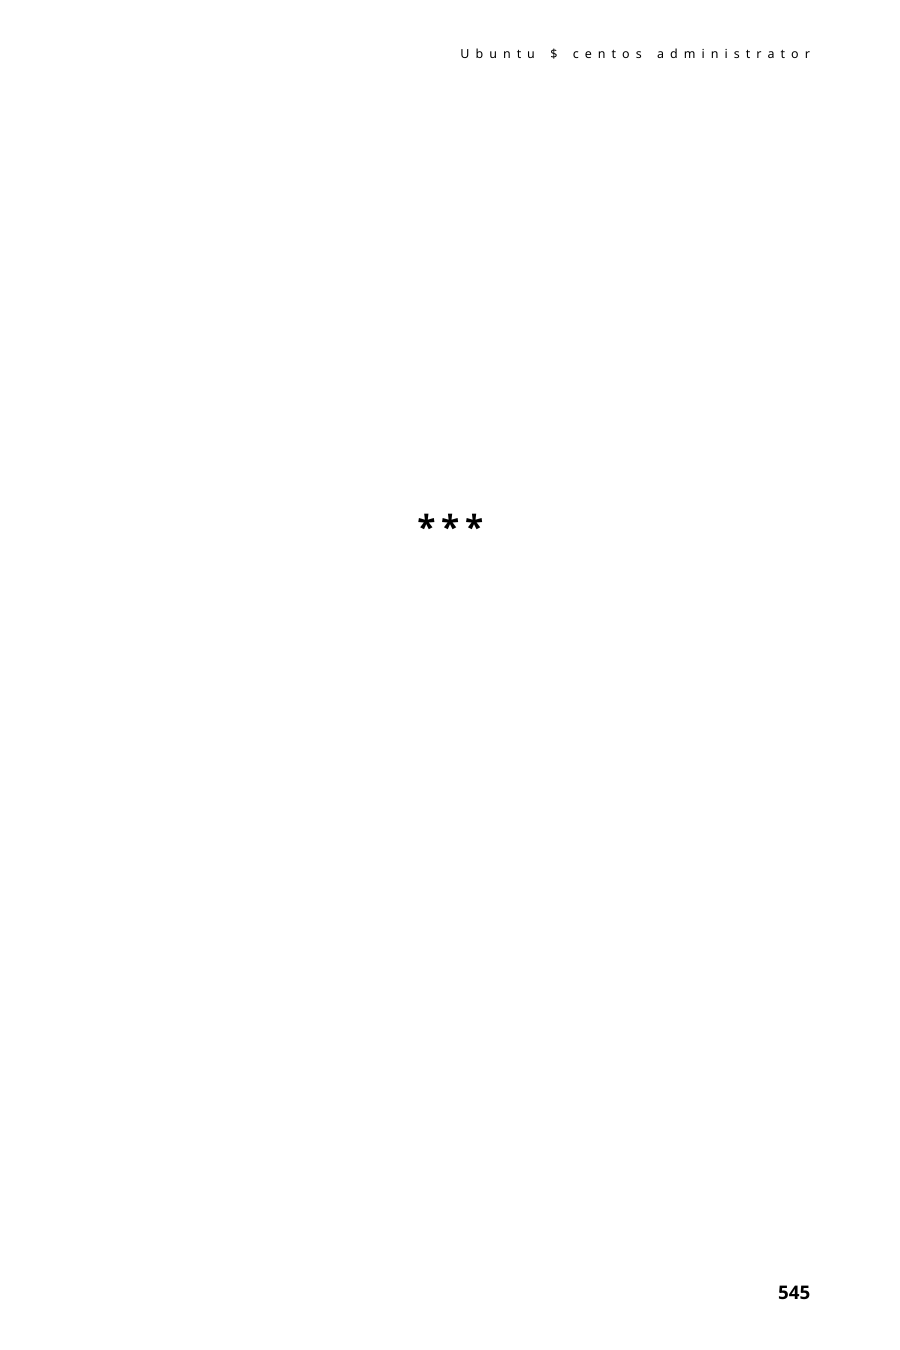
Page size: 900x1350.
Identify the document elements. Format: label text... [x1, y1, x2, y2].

text *** [90, 503, 810, 549]
